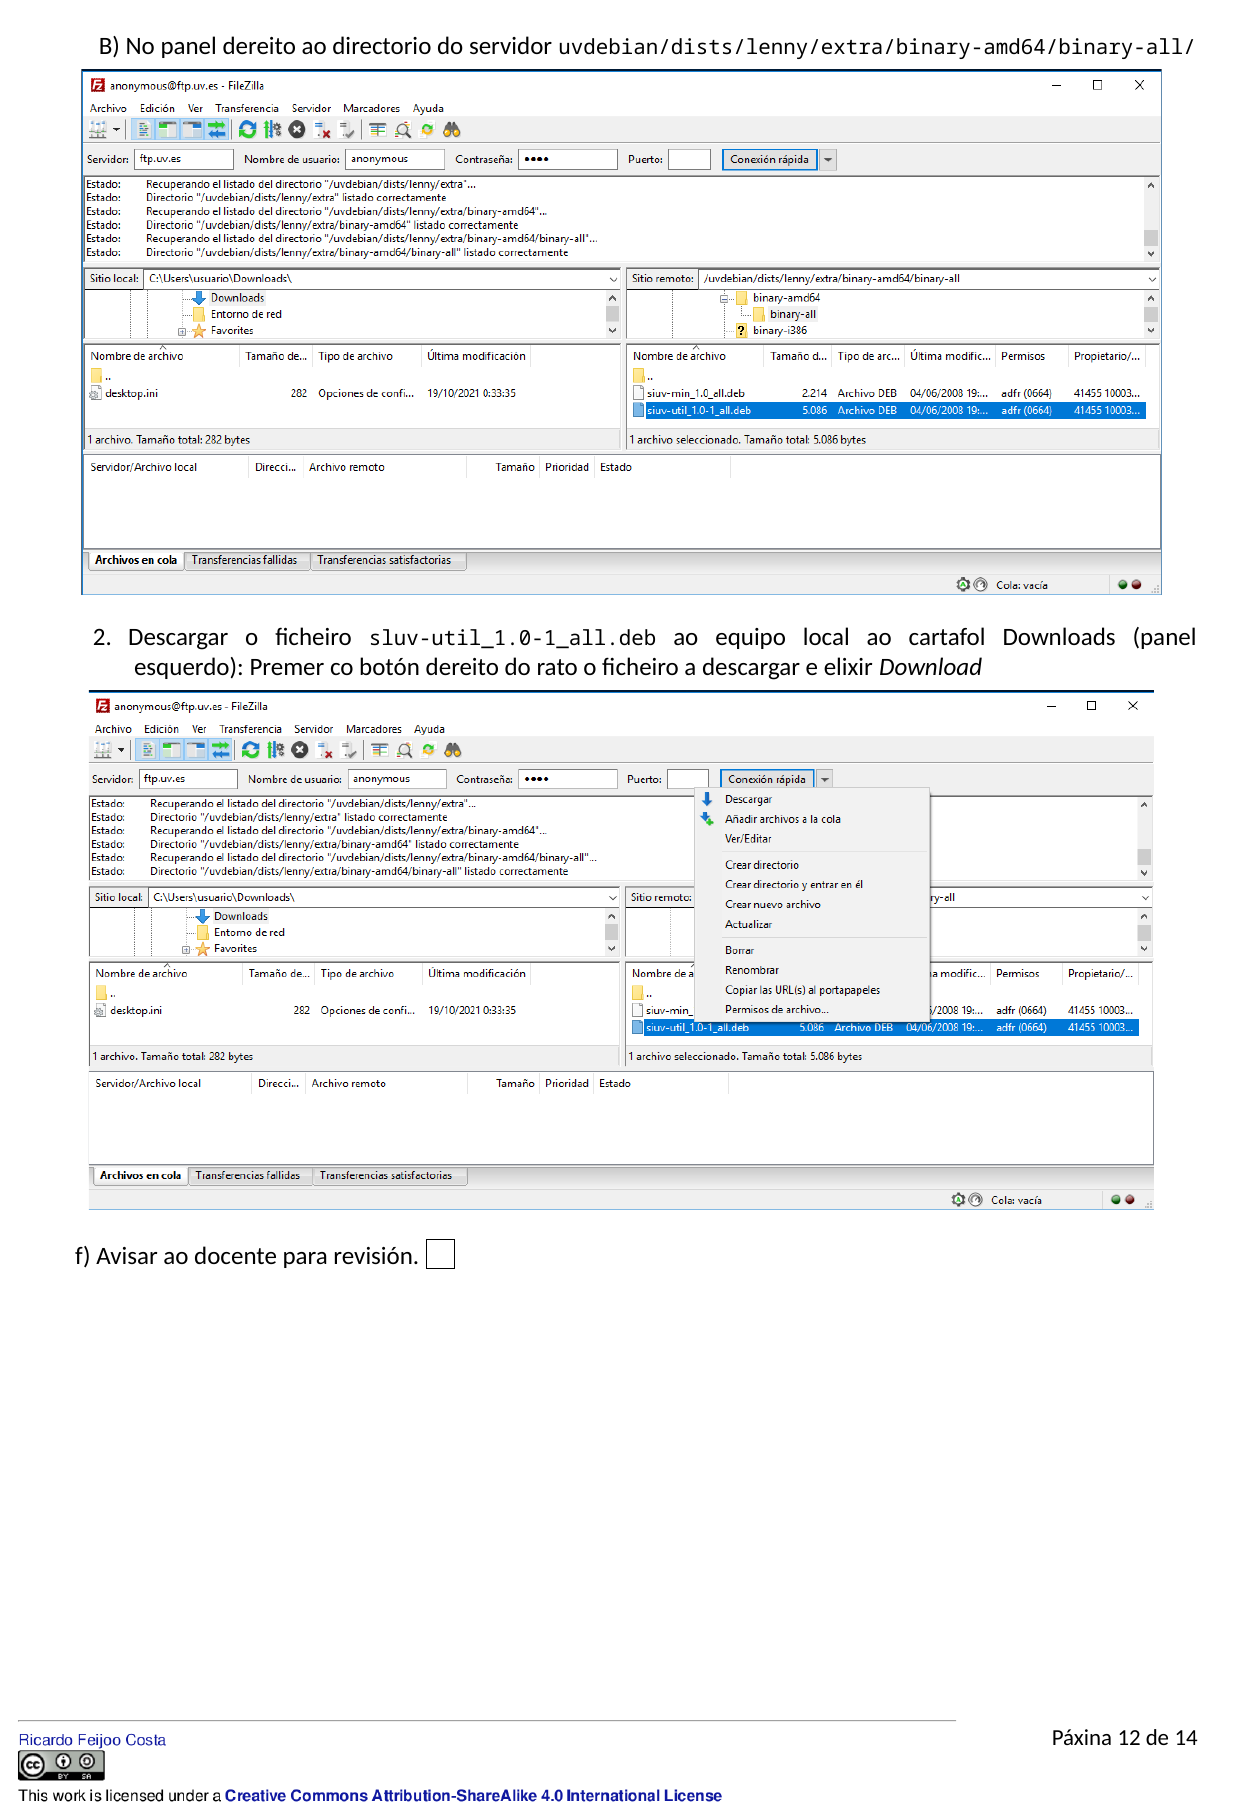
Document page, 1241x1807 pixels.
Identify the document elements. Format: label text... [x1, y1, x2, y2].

list B) No panel dereito ao directorio do servidor uvdebian/dists/lenny/extra/binary-amd64/binary-all/ [63, 30, 1197, 60]
list Descargar o ficheiro sluv-util_1.0-1_all.deb ao equipo local ao cartafol Downloads (panel esquerdo): Premer co botón dereito do rato o ficheiro a descargar e elixir Download [93, 621, 1197, 682]
picture [8, 1715, 957, 1806]
picture [88, 690, 1154, 1210]
picture [81, 69, 1162, 595]
text f) Avisar ao docente para revisión. [75, 1240, 1197, 1271]
